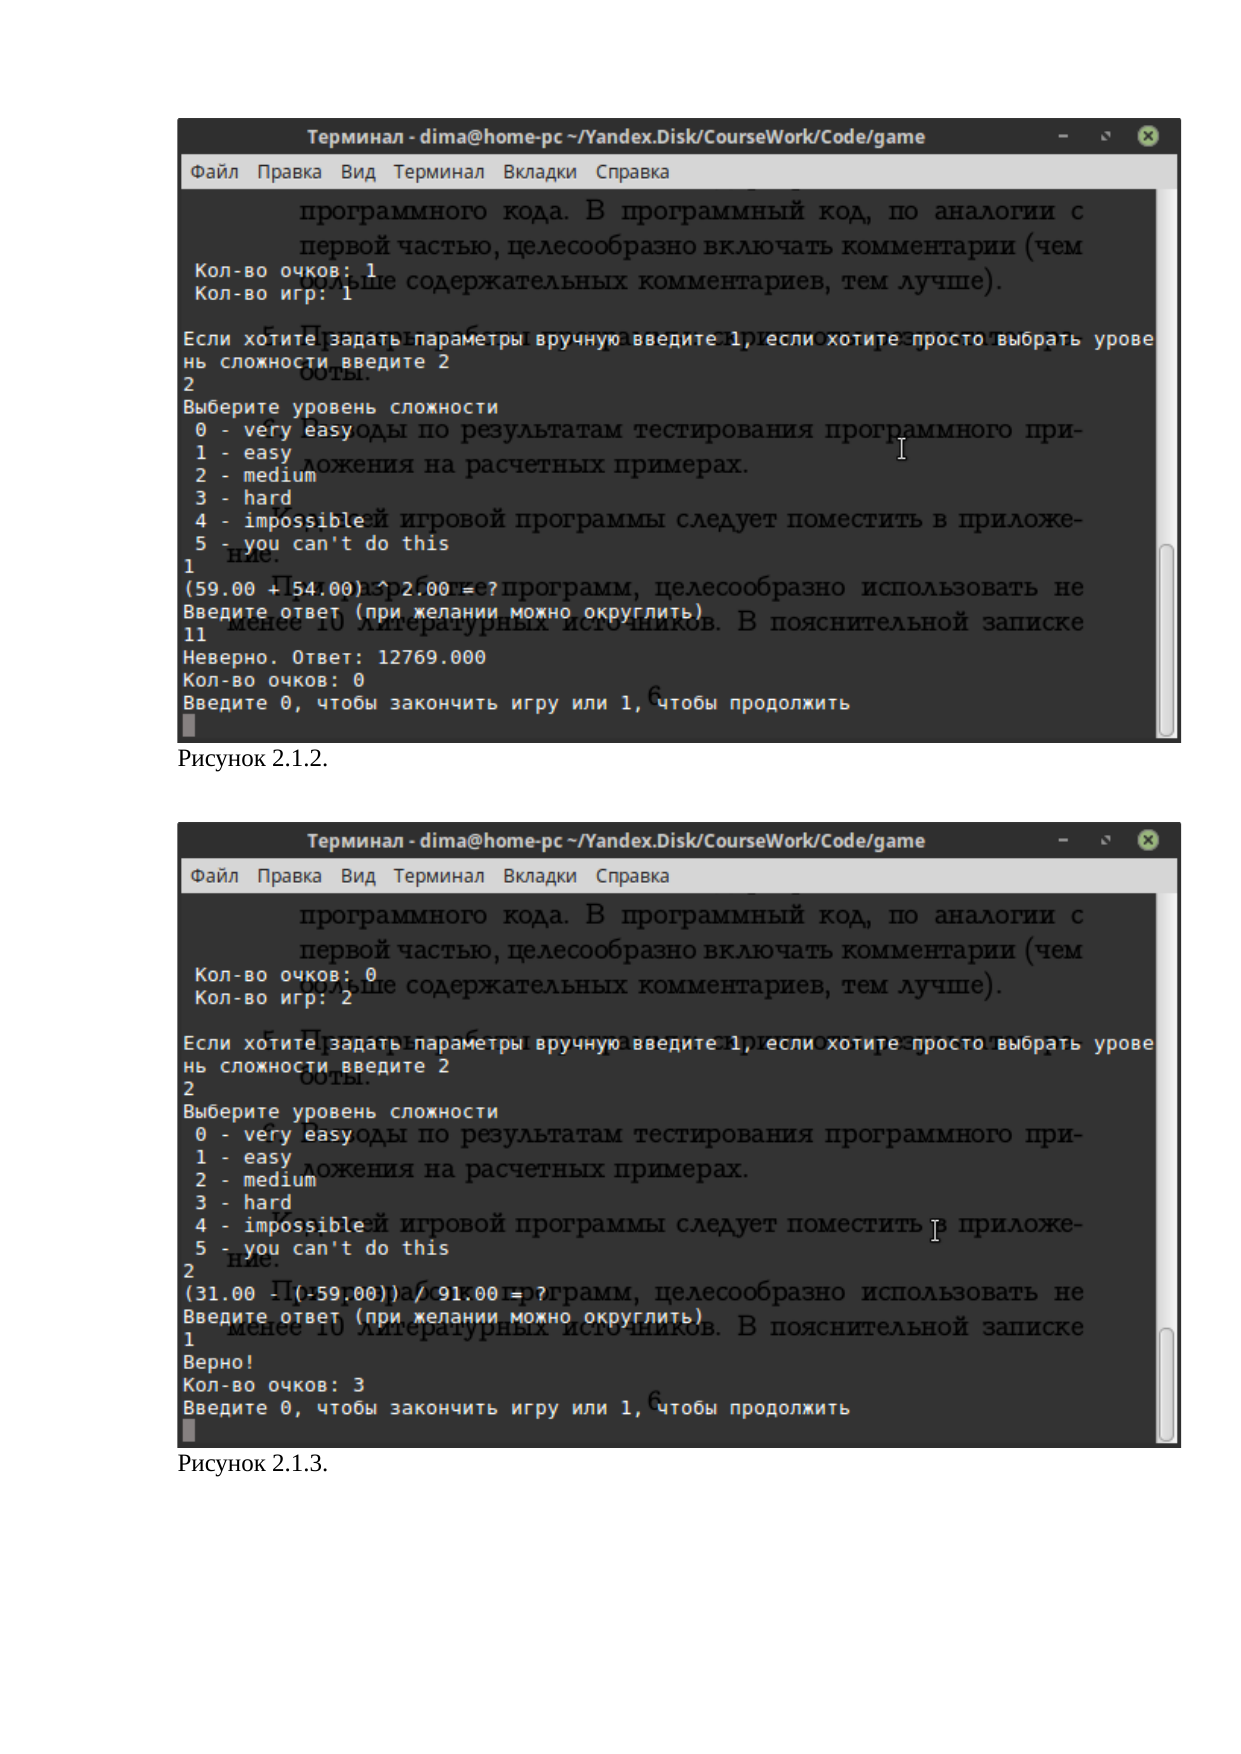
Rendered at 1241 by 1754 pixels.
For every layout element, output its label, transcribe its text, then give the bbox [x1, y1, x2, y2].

text Рисунок 2.1.3. [177, 1448, 1181, 1476]
picture [177, 118, 1182, 743]
picture [177, 822, 1182, 1448]
text Рисунок 2.1.2. [177, 743, 1181, 772]
text [177, 818, 1181, 822]
